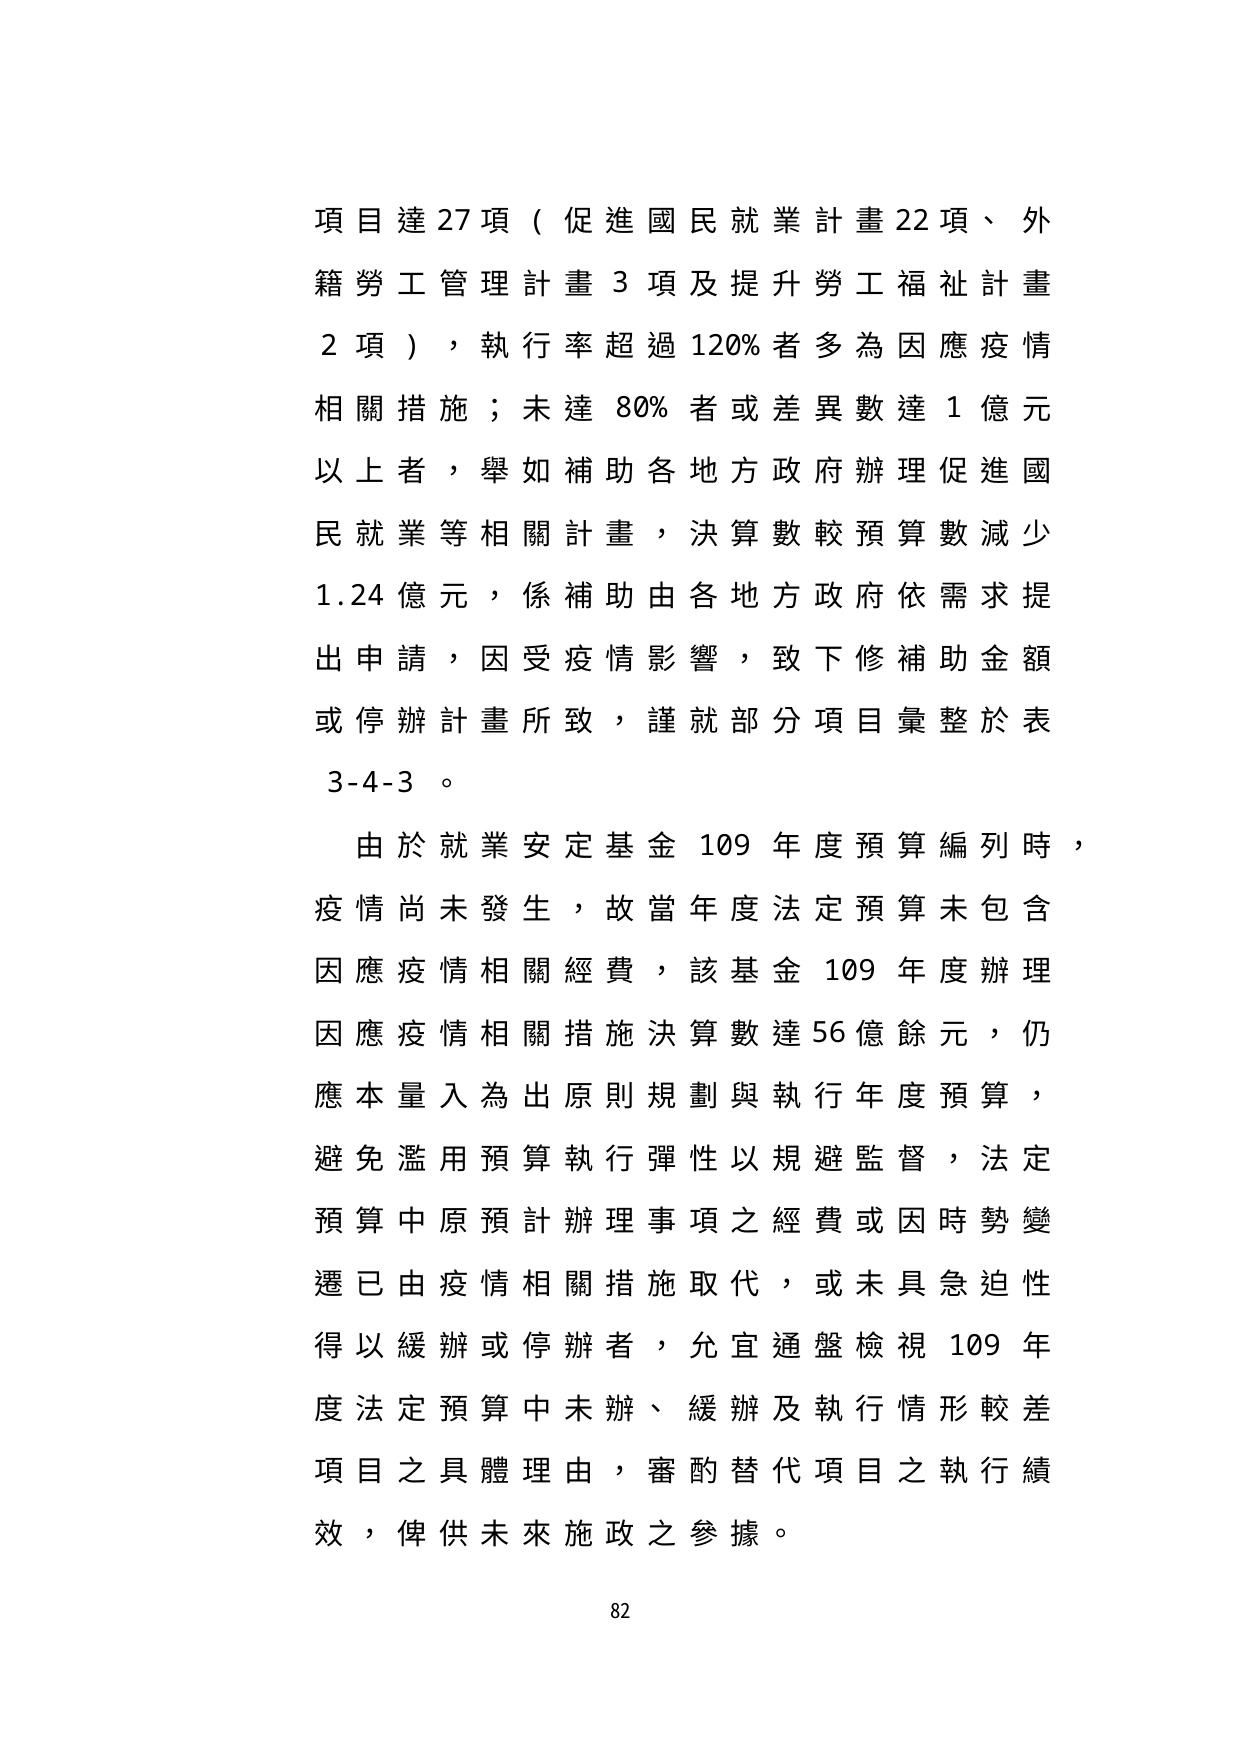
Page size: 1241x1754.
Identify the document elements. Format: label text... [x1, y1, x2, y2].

text 項目達27項(促進國民就業計畫22項、外籍勞工管理計畫3項及提升勞工福祉計畫2項)，執行率超過120%者多為因應疫情相關措施；未達80%者或差異數達1億元以上者，舉如補助各地方政府辦理促進國民就業等相關計畫，決算數較預算數減少1.24億元，係補助由各地方政府依需求提出申請，因受疫情影響，致下修補助金額或停辦計畫所致，謹就部分項目彙整於表3-4-3。 [271, 177, 1058, 802]
text 由於就業安定基金109年度預算編列時，疫情尚未發生，故當年度法定預算未包含因應疫情相關經費，該基金109年度辦理因應疫情相關措施決算數達56億餘元，仍應本量入為出原則規劃與執行年度預算，避免濫用預算執行彈性以規避監督，法定預算中原預計辦理事項之經費或因時勢變遷已由疫情相關措施取代，或未具急迫性得以緩辦或停辦者，允宜通盤檢視109年度法定預算中未辦、緩辦及執行情形較差項目之具體理由，審酌替代項目之執行績效，俾供未來施政之參據。 [271, 802, 1058, 1552]
